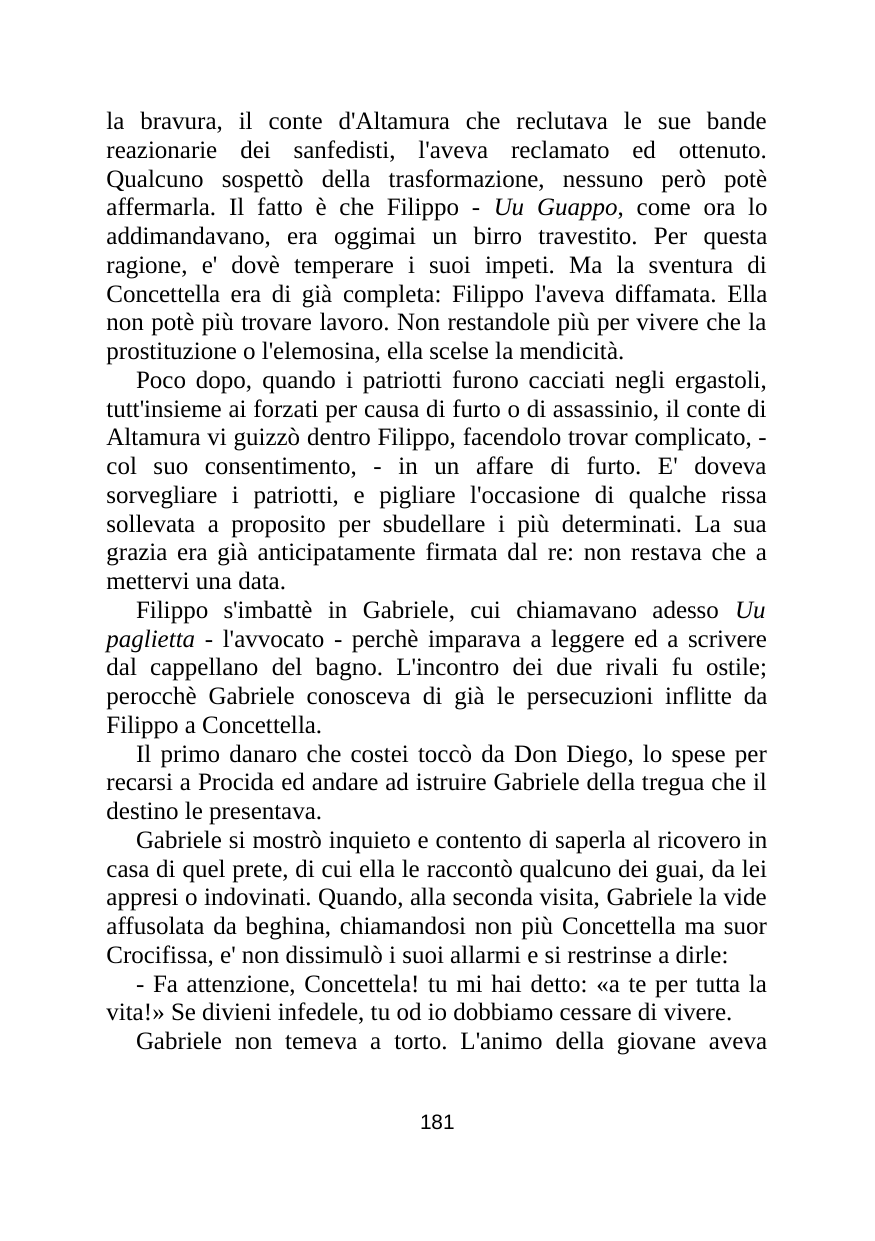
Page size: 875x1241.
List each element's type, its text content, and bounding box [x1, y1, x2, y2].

text Filippo s'imbattè in Gabriele, cui chiamavano adesso Uu paglietta - l'avvocato - perchè imparava a leggere ed a scrivere dal cappellano del bagno. L'incontro dei due rivali fu ostile; perocchè Gabriele conosceva di già le persecuzioni inflitte da Filippo a Concettella. [106, 595, 768, 739]
text Il primo danaro che costei toccò da Don Diego, lo spese per recarsi a Procida ed andare ad istruire Gabriele della tregua che il destino le presentava. [106, 739, 768, 825]
text la bravura, il conte d'Altamura che reclutava le sue bande reazionarie dei sanfedisti, l'aveva reclamato ed ottenuto. Qualcuno sospettò della trasformazione, nessuno però potè affermarla. Il fatto è che Filippo - Uu Guappo, come ora lo addimandavano, era oggimai un birro travestito. Per questa ragione, e' dovè temperare i suoi impeti. Ma la sventura di Concettella era di già completa: Filippo l'aveva diffamata. Ella non potè più trovare lavoro. Non restandole più per vivere che la prostituzione o l'elemosina, ella scelse la mendicità. [106, 106, 768, 365]
text - Fa attenzione, Concettela! tu mi hai detto: «a te per tutta la vita!» Se divieni infedele, tu od io dobbiamo cessare di vivere. [106, 969, 768, 1026]
text Gabriele non temeva a torto. L'animo della giovane aveva [106, 1026, 768, 1055]
text Poco dopo, quando i patriotti furono cacciati negli ergastoli, tutt'insieme ai forzati per causa di furto o di assassinio, il conte di Altamura vi guizzò dentro Filippo, facendolo trovar complicato, - col suo consentimento, - in un affare di furto. E' doveva sorvegliare i patriotti, e pigliare l'occasione di qualche rissa sollevata a proposito per sbudellare i più determinati. La sua grazia era già anticipatamente firmata dal re: non restava che a mettervi una data. [106, 365, 768, 595]
text Gabriele si mostrò inquieto e contento di saperla al ricovero in casa di quel prete, di cui ella le raccontò qualcuno dei guai, da lei appresi o indovinati. Quando, alla seconda visita, Gabriele la vide affusolata da beghina, chiamandosi non più Concettella ma suor Crocifissa, e' non dissimulò i suoi allarmi e si restrinse a dirle: [106, 825, 768, 969]
